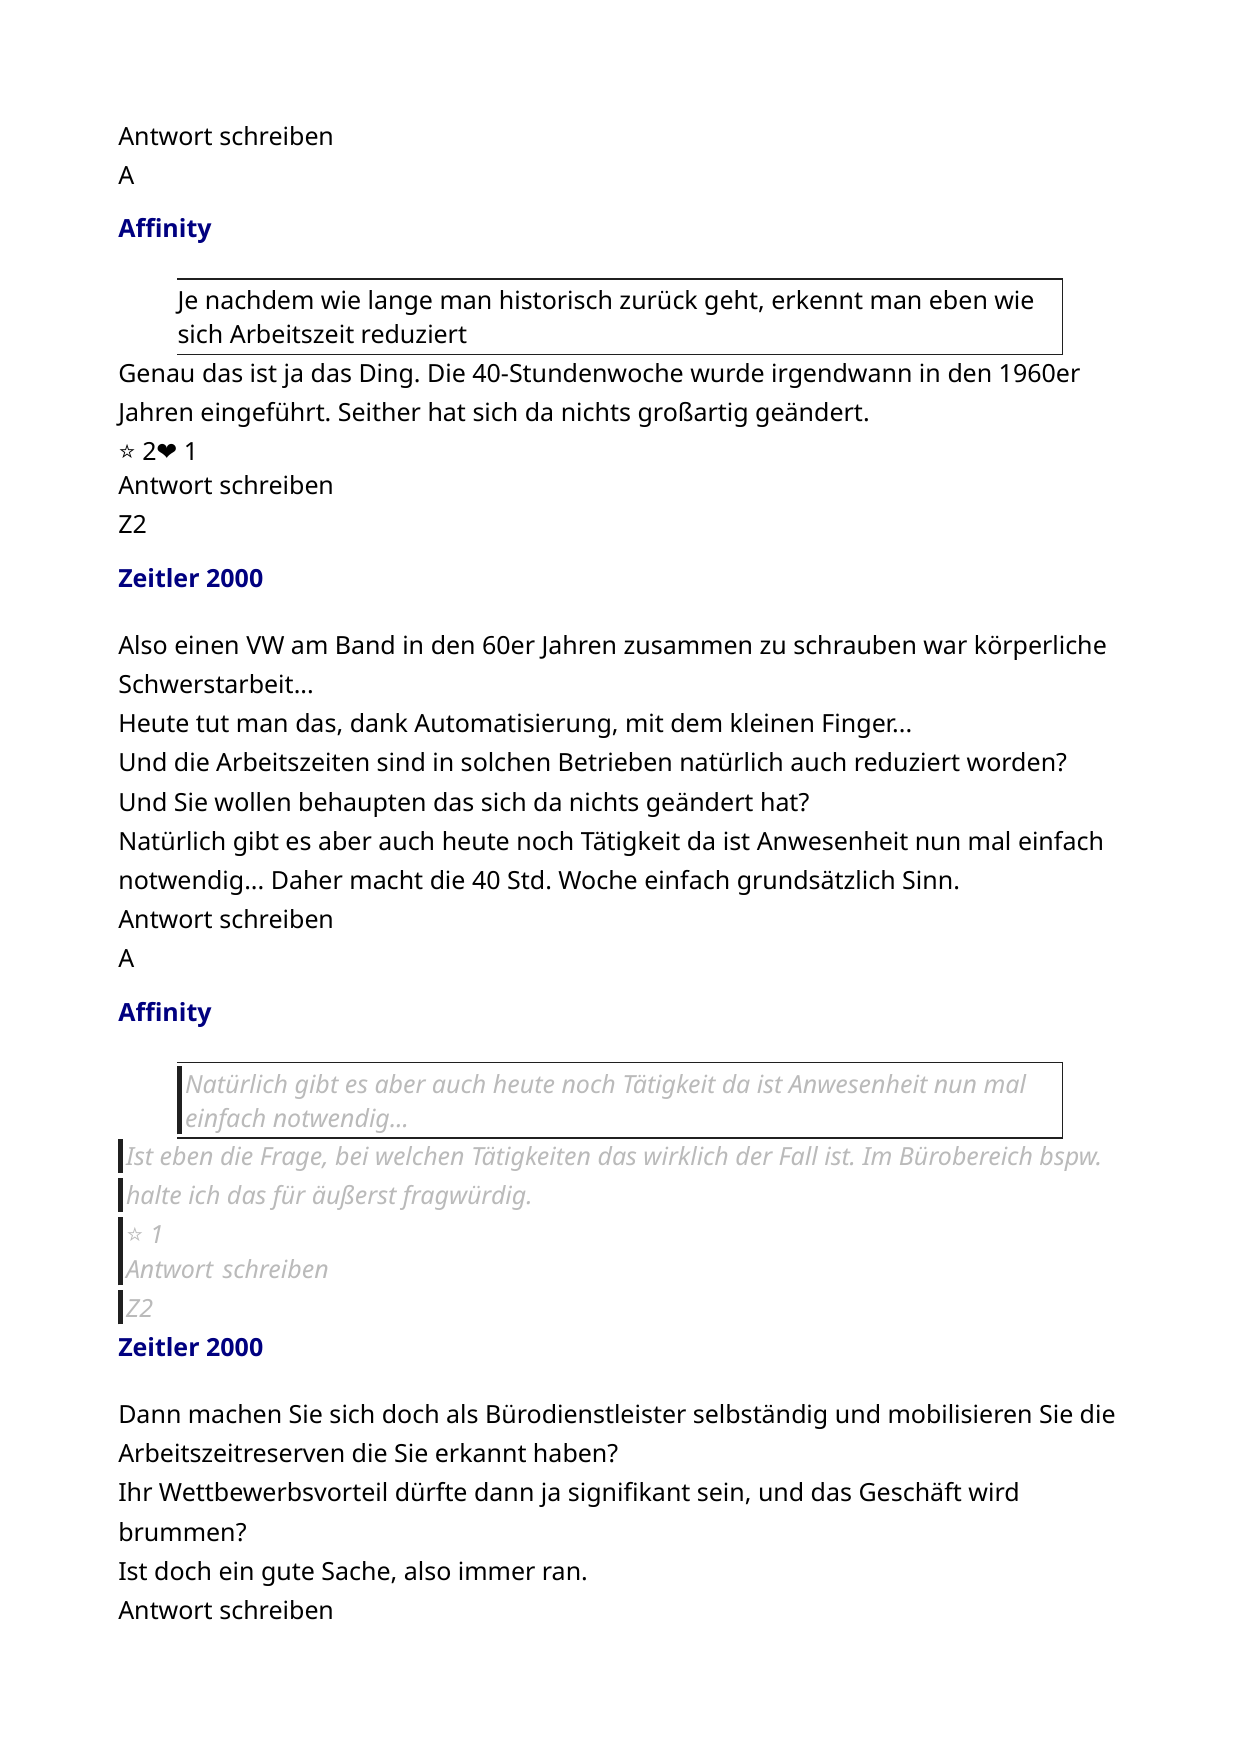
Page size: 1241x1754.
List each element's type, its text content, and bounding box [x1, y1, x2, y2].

text Antwort schreiben [118, 1592, 1122, 1627]
text Antwort schreiben [123, 1251, 1122, 1285]
subtitle Zeitler 2000 [118, 1329, 1122, 1364]
text Also einen VW am Band in den 60er Jahren zusammen zu schrauben war körperliche Schwerstarbeit... [118, 628, 1122, 701]
text Antwort schreiben [118, 468, 1122, 502]
text Und die Arbeitszeiten sind in solchen Betrieben natürlich auch reduziert worden? [118, 745, 1122, 779]
text Je nachdem wie lange man historisch zurück geht, erkennt man eben wie sich Arbeitszeit reduziert [177, 280, 1062, 354]
text Antwort schreiben [118, 118, 1122, 152]
text Z2 [123, 1290, 1122, 1324]
text Z2 [118, 507, 1122, 541]
text ⭐️ 1 [123, 1217, 1122, 1251]
text Ihr Wettbewerbsvorteil dürfte dann ja signifikant sein, und das Geschäft wird brummen? [118, 1475, 1122, 1548]
text Ist doch ein gute Sache, also immer ran. [118, 1553, 1122, 1587]
text ⭐️ 2❤️ 1 [118, 433, 1122, 468]
text Genau das ist ja das Ding. Die 40-Stundenwoche wurde irgendwann in den 1960er Jahren eingeführt. Seither hat sich da nichts großartig geändert. [118, 355, 1122, 428]
text Natürlich gibt es aber auch heute noch Tätigkeit da ist Anwesenheit nun mal einfach notwendig... [177, 1063, 1062, 1137]
text Und Sie wollen behaupten das sich da nichts geändert hat? [118, 784, 1122, 818]
text Dann machen Sie sich doch als Bürodienstleister selbständig und mobilisieren Sie die Arbeitszeitreserven die Sie erkannt haben? [118, 1397, 1122, 1470]
text Heute tut man das, dank Automatisierung, mit dem kleinen Finger... [118, 706, 1122, 740]
text Ist eben die Frage, bei welchen Tätigkeiten das wirklich der Fall ist. Im Bürobereich bspw. halte ich das für äußerst fragwürdig. [118, 1139, 1122, 1212]
text A [118, 941, 1122, 975]
subtitle Affinity [118, 995, 1122, 1029]
text Natürlich gibt es aber auch heute noch Tätigkeit da ist Anwesenheit nun mal einfach notwendig... Daher macht die 40 Std. Woche einfach grundsätzlich Sinn. [118, 823, 1122, 897]
subtitle Zeitler 2000 [118, 561, 1122, 594]
text A [118, 157, 1122, 191]
subtitle Affinity [118, 211, 1122, 245]
text Antwort schreiben [118, 902, 1122, 936]
